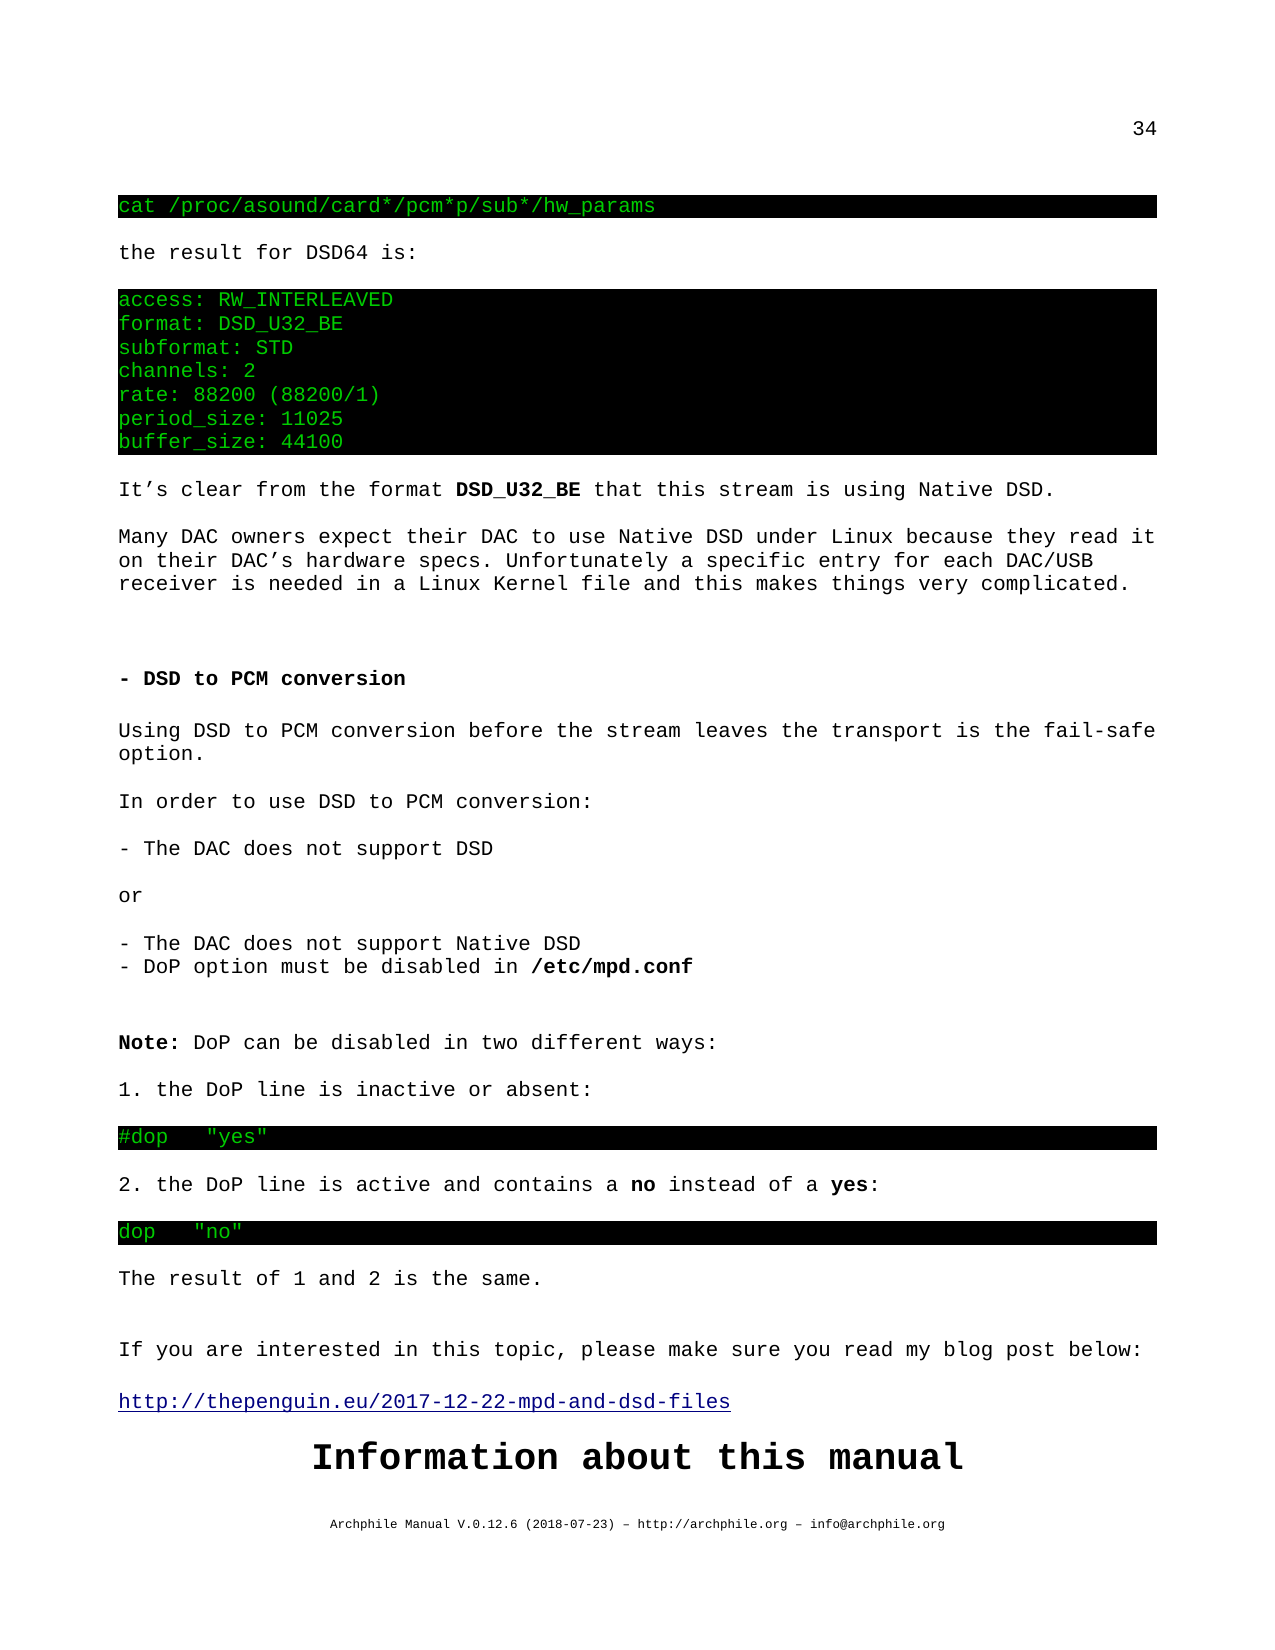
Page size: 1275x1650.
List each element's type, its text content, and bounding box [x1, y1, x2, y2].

text The result of 1 and 2 is the same. [118, 1268, 1157, 1292]
text Note: DoP can be disabled in two different ways: [118, 1032, 1157, 1056]
text period_size: 11025 [118, 408, 1157, 431]
text subformat: STD [118, 337, 1157, 360]
text the result for DSD64 is: [118, 242, 1157, 266]
text It’s clear from the format DSD_U32_BE that this stream is using Native DSD. [118, 479, 1157, 502]
text cat /proc/asound/card*/pcm*p/sub*/hw_params [118, 195, 1157, 218]
text - The DAC does not support DSD [118, 838, 1157, 862]
text rate: 88200 (88200/1) [118, 384, 1157, 408]
text 2. the DoP line is active and contains a no instead of a yes: [118, 1174, 1157, 1197]
text or [118, 885, 1157, 909]
text dop "no" [118, 1221, 1157, 1245]
text - The DAC does not support Native DSD [118, 933, 1157, 956]
text format: DSD_U32_BE [118, 313, 1157, 337]
text If you are interested in this topic, please make sure you read my blog post below: [118, 1339, 1157, 1363]
text Information about this manual [118, 1438, 1157, 1481]
text Using DSD to PCM conversion before the stream leaves the transport is the fail-safe option. [118, 720, 1157, 767]
text In order to use DSD to PCM conversion: [118, 791, 1157, 814]
text #dop "yes" [118, 1126, 1157, 1150]
text http://thepenguin.eu/2017-12-22-mpd-and-dsd-files [118, 1391, 1157, 1415]
text - DSD to PCM conversion [118, 668, 1157, 691]
text channels: 2 [118, 360, 1157, 384]
text 1. the DoP line is inactive or absent: [118, 1079, 1157, 1103]
text Many DAC owners expect their DAC to use Native DSD under Linux because they read it on their DAC’s hardware specs. Unfortunately a specific entry for each DAC/USB receiver is needed in a Linux Kernel file and this makes things very complicated. [118, 526, 1157, 597]
text - DoP option must be disabled in /etc/mpd.conf [118, 956, 1157, 980]
text access: RW_INTERLEAVED [118, 289, 1157, 313]
text buffer_size: 44100 [118, 431, 1157, 455]
